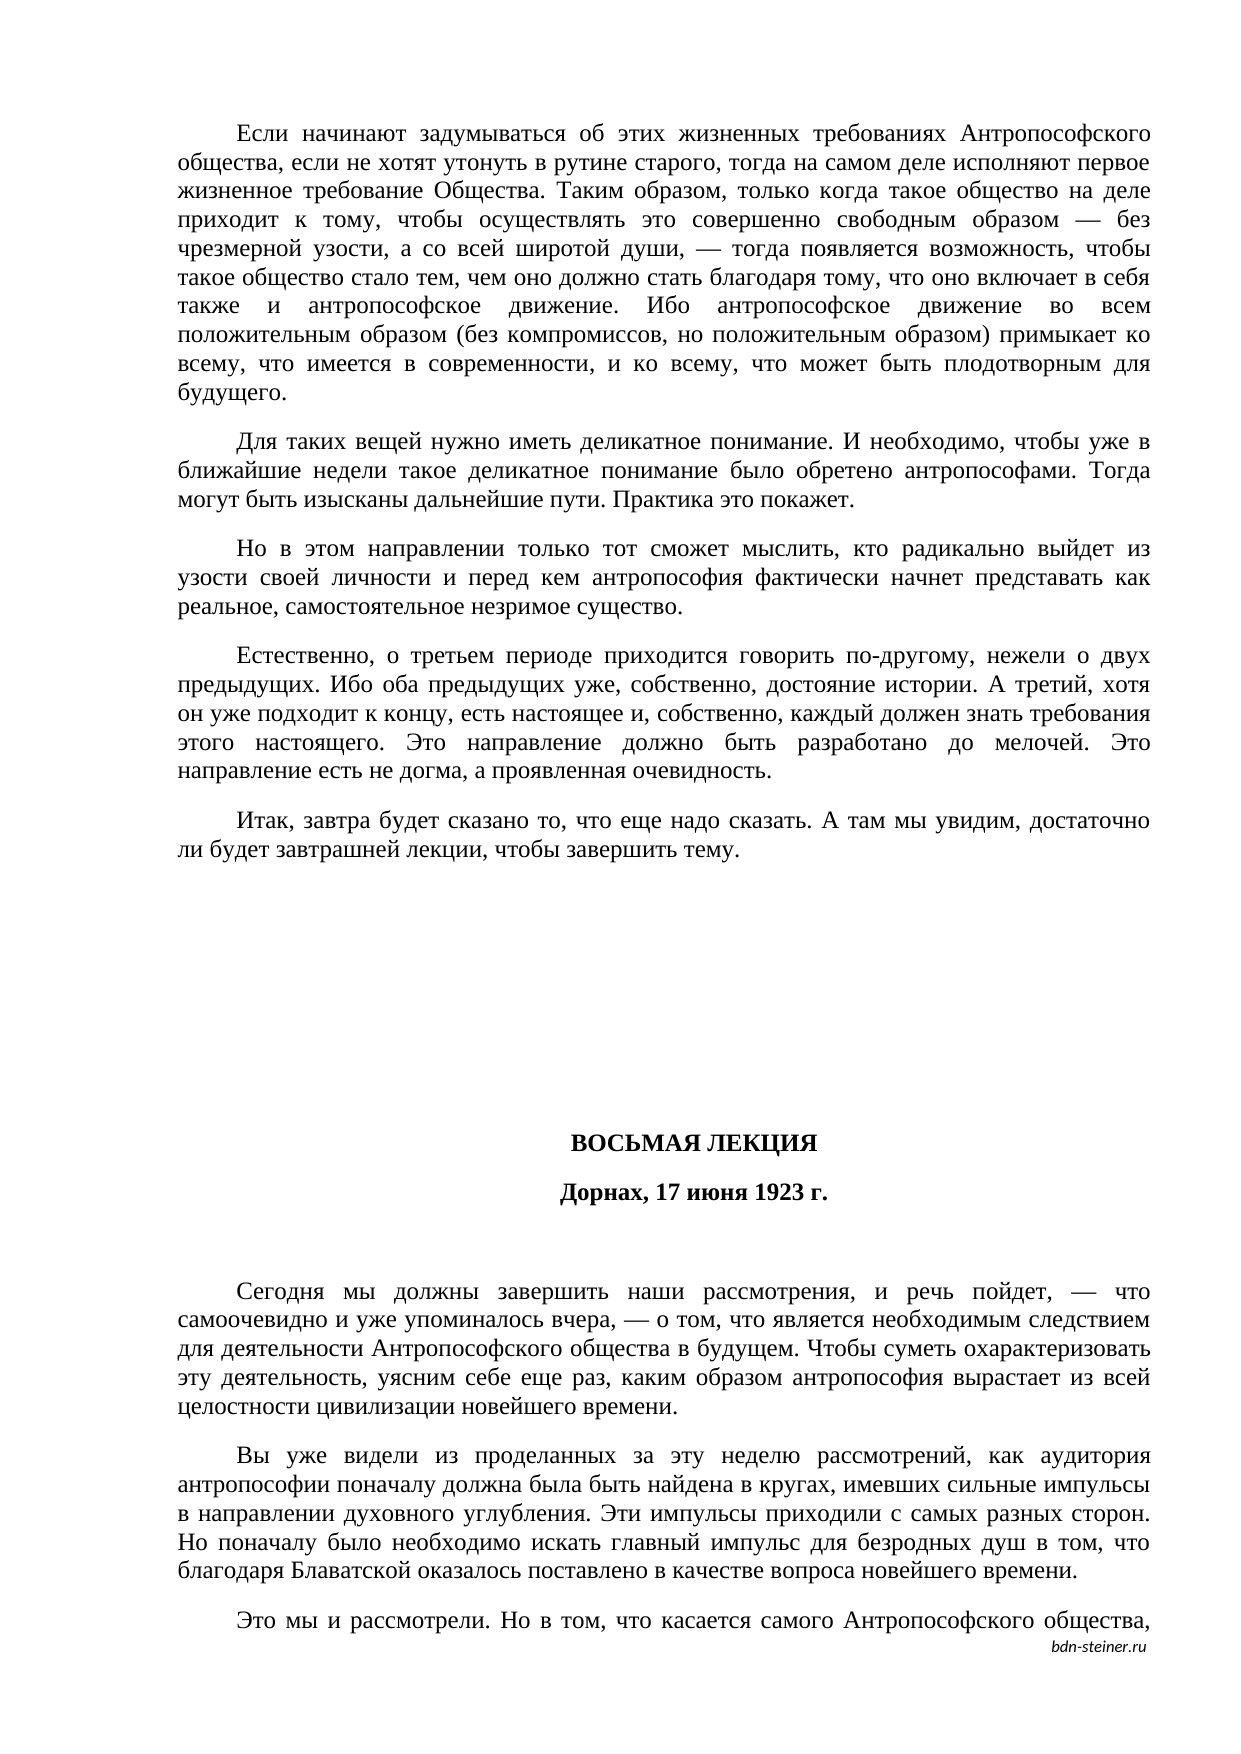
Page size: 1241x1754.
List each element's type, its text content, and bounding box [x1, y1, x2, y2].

text Дорнах, 17 июня 1923 г. [177, 1177, 1152, 1206]
text Вы уже видели из проделанных за эту неделю рассмотрений, как аудитория антропософии поначалу должна была быть найдена в кругах, имевших сильные импульсы в направлении духовного углубления. Эти импульсы приходили с самых разных сторон. Но поначалу было необходимо искать главный импульс для безродных душ в том, что благодаря Блаватской оказалось поставлено в качестве вопроса новейшего времени. [177, 1440, 1152, 1584]
text Итак, завтра будет сказано то, что еще надо сказать. А там мы увидим, достаточно ли будет завтрашней лекции, чтобы завершить тему. [177, 805, 1152, 863]
text Это мы и рассмотрели. Но в том, что касается самого Антропософского общества, [177, 1605, 1152, 1634]
text Сегодня мы должны завершить наши рассмотрения, и речь пойдет, — что самоочевидно и уже упоминалось вчера, — о том, что является необходимым следствием для деятельности Антропософского общества в будущем. Чтобы суметь охарактеризовать эту деятельность, уясним себе еще раз, каким образом антропософия вырастает из всей целостности цивилизации новейшего времени. [177, 1276, 1152, 1419]
text Естественно, о третьем периоде приходится говорить по-другому, нежели о двух предыдущих. Ибо оба предыдущих уже, собственно, достояние истории. А третий, хотя он уже подходит к концу, есть настоящее и, собственно, каждый должен знать требования этого настоящего. Это направление должно быть разработано до мелочей. Это направление есть не догма, а проявленная очевидность. [177, 641, 1152, 784]
text Но в этом направлении только тот сможет мыслить, кто радикально выйдет из узости своей личности и перед кем антропософия фактически начнет представать как реальное, самостоятельное незримое существо. [177, 533, 1152, 620]
text Если начинают задумываться об этих жизненных требованиях Антропософского общества, если не хотят утонуть в рутине старого, тогда на самом деле исполняют первое жизненное требование Общества. Таким образом, только когда такое общество на деле приходит к тому, чтобы осуществлять это совершенно свободным образом — без чрезмерной узости, а со всей широтой души, — тогда появляется возможность, чтобы такое общество стало тем, чем оно должно стать благодаря тому, что оно включает в себя также и антропософское движение. Ибо антропософское движение во всем положительным образом (без компромиссов, но положительным образом) примыкает ко всему, что имеется в современности, и ко всему, что может быть плодотворным для будущего. [177, 118, 1152, 406]
text Для таких вещей нужно иметь деликатное понимание. И необходимо, чтобы уже в ближайшие недели такое деликатное понимание было обретено антропософами. Тогда могут быть изысканы дальнейшие пути. Практика это покажет. [177, 426, 1152, 513]
text ВОСЬМАЯ ЛЕКЦИЯ [177, 1128, 1152, 1157]
